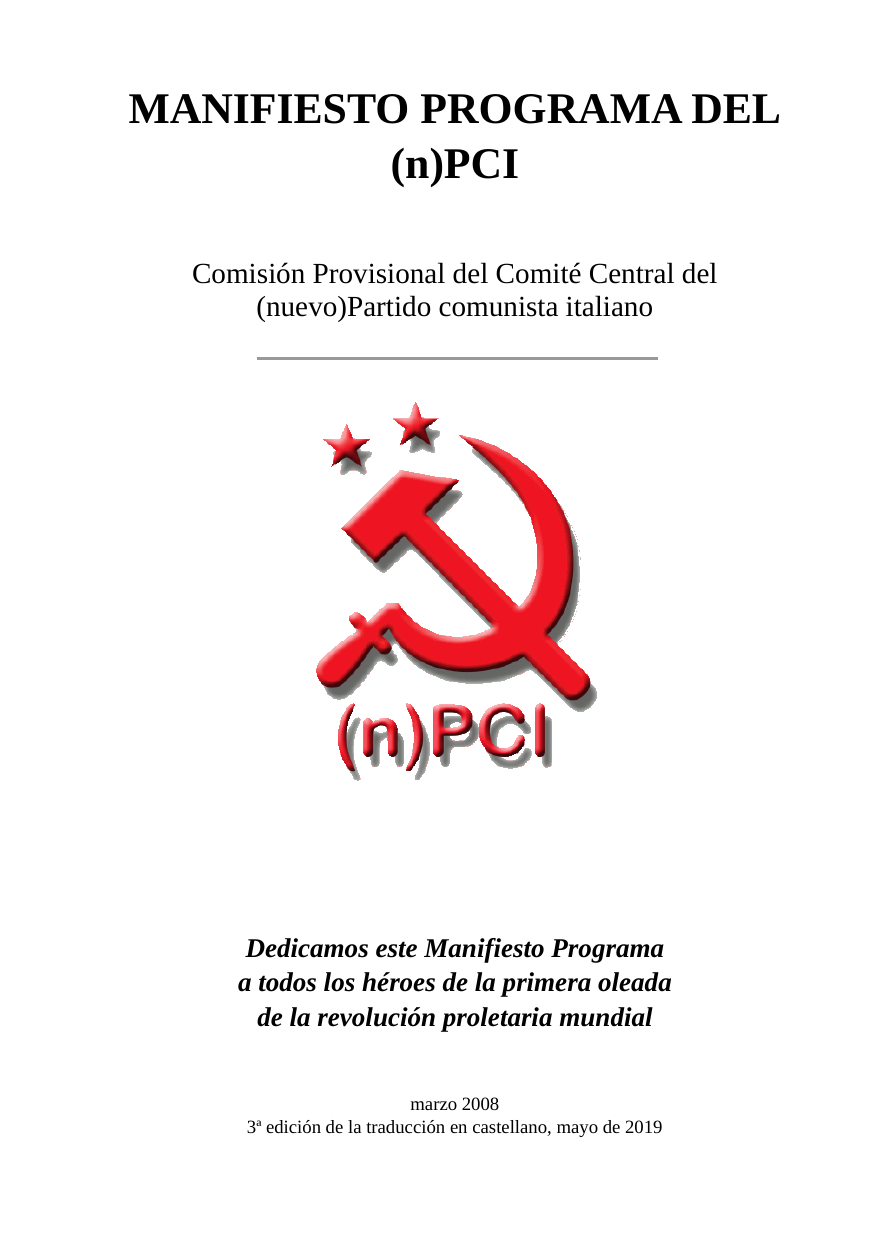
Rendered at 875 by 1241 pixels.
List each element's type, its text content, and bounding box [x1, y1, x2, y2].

text marzo 2008 [112, 1093, 797, 1114]
text MANIFIESTO PROGRAMA DEL (n)PCI [112, 83, 797, 188]
text Dedicamos este Manifiesto Programa a todos los héroes de la primera oleada de la revolución proletaria mundial [112, 932, 797, 1032]
text 3ª edición de la traducción en castellano, mayo de 2019 [112, 1116, 797, 1138]
picture [281, 393, 649, 793]
text Comisión Provisional del Comité Central del (nuevo)Partido comunista italiano [112, 256, 797, 323]
